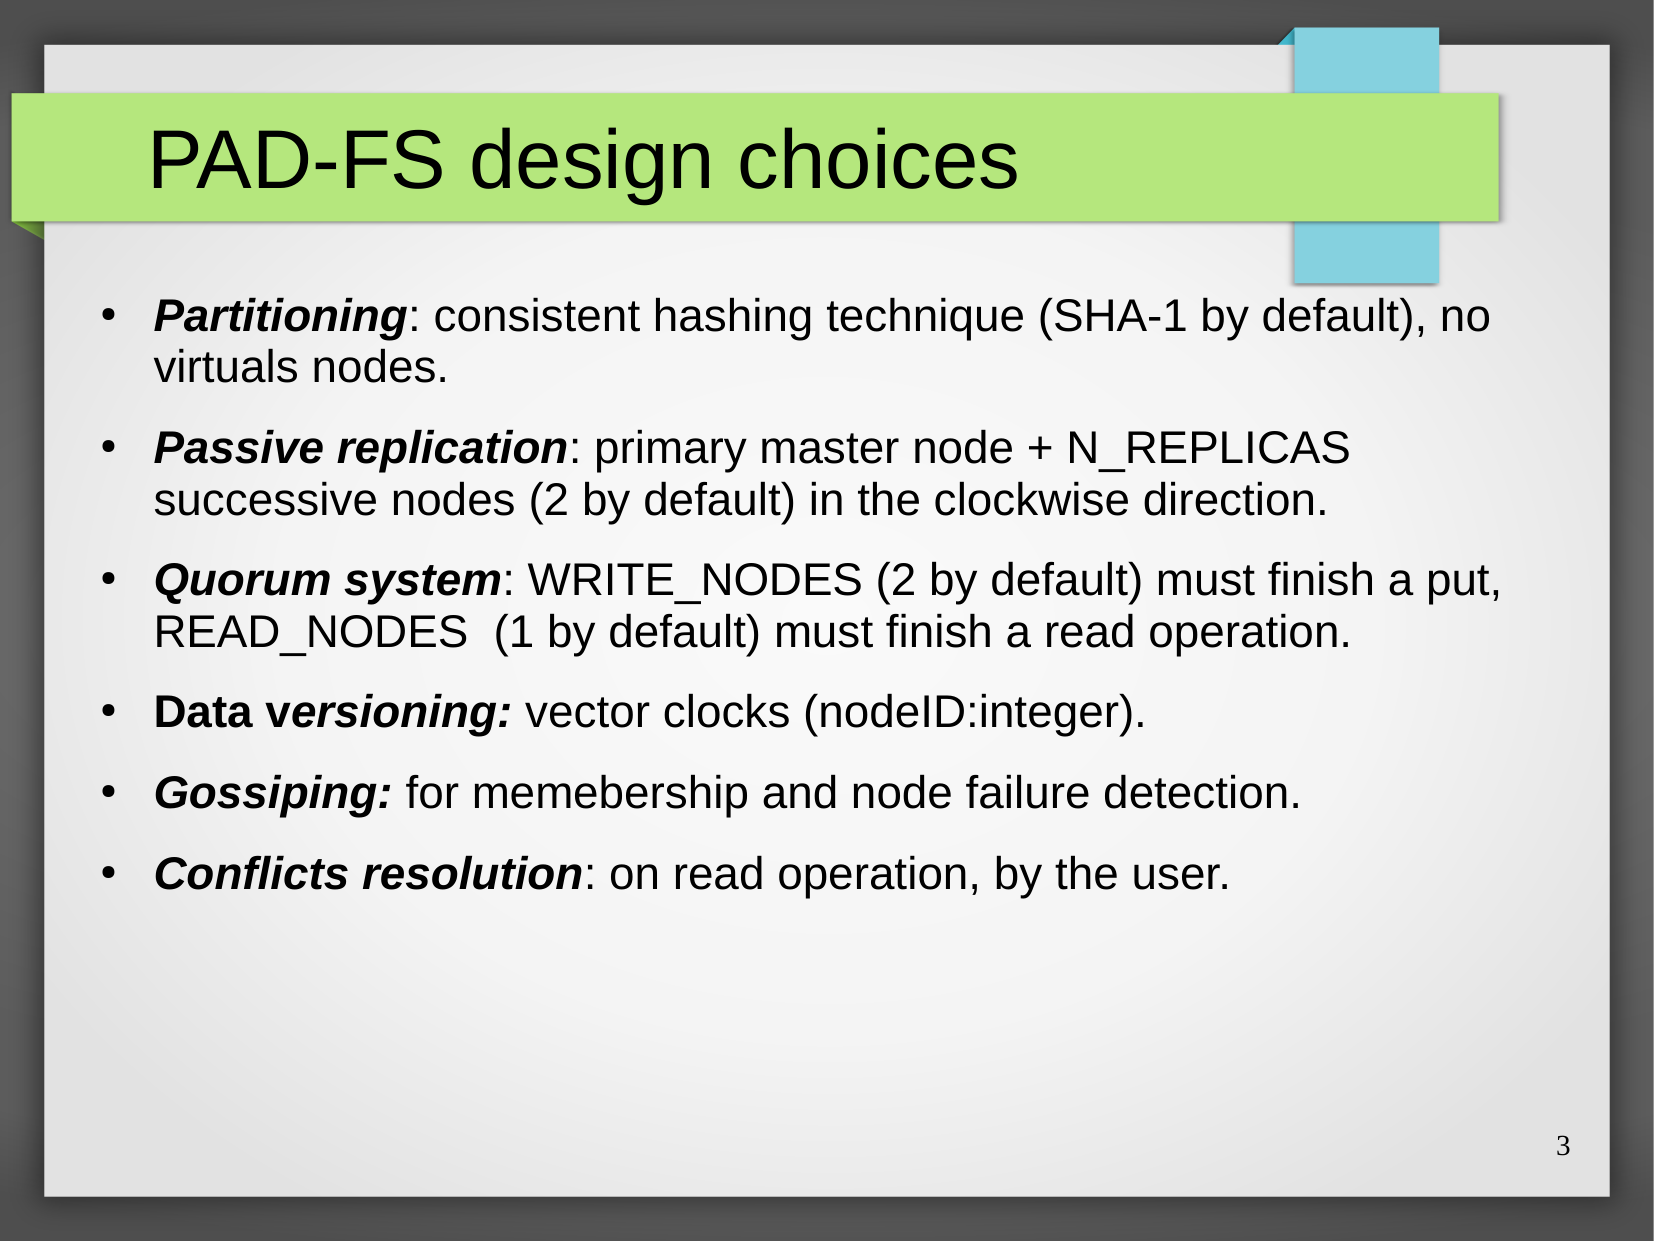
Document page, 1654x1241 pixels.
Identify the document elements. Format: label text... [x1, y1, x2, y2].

title PAD-FS design choices [147, 76, 1636, 243]
picture [0, 0, 1654, 1241]
list Partitioning: consistent hashing technique (SHA-1 by default), no virtuals nodes. Passive replication: primary master node + N_REPLICAS successive nodes (2 by default) in the clockwise direction. Quorum system: WRITE_NODES (2 by default) must finish a put, READ_NODES (1 by default) must finish a read operation. Data versioning: vector clocks (nodeID:integer). Gossiping: for memebership and node failure detection. Conflicts resolution: on read operation, by the user. [82, 290, 1571, 1010]
